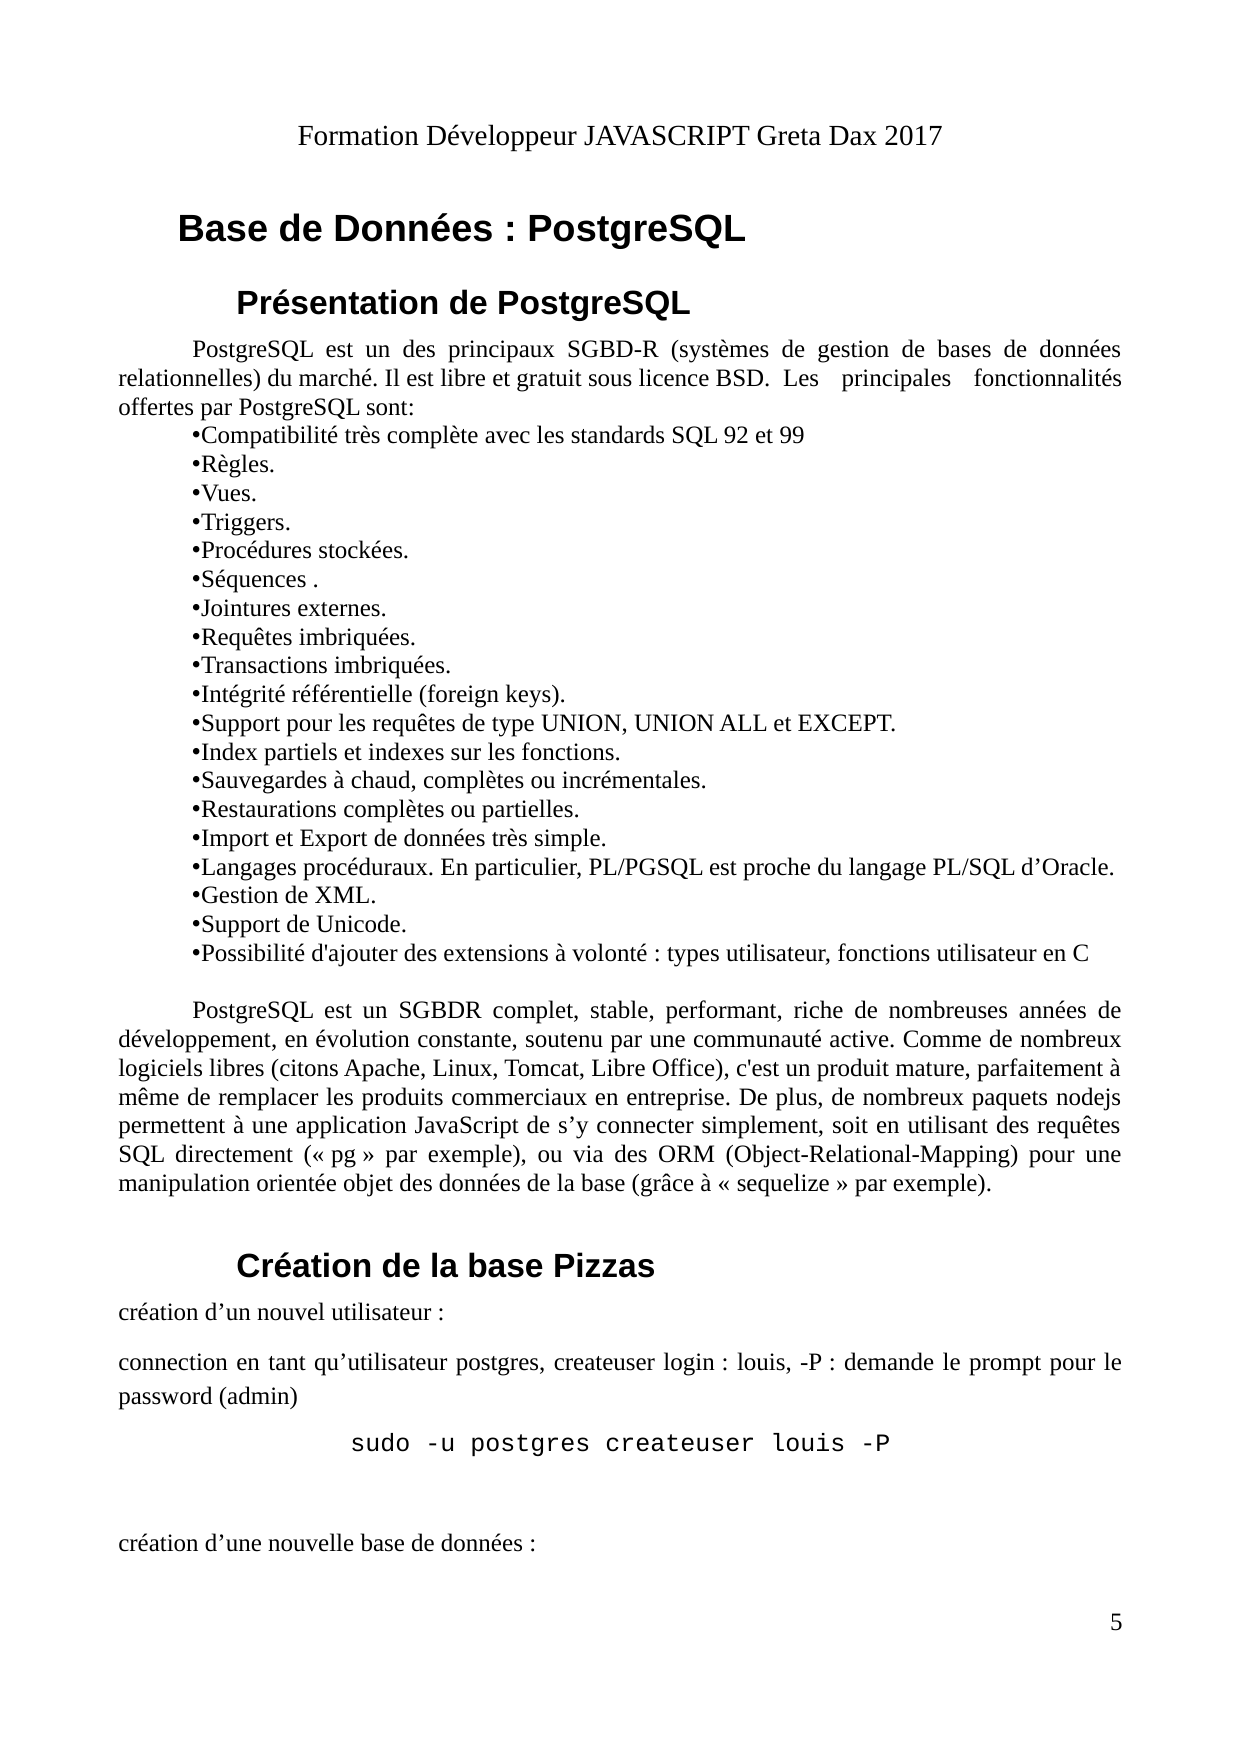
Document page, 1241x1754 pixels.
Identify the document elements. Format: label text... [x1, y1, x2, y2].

list Import et Export de données très simple. [118, 823, 1122, 852]
list Règles. [118, 449, 1122, 478]
list Triggers. [118, 507, 1122, 536]
list Intégrité référentielle (foreign keys). [118, 679, 1122, 708]
list Gestion de XML. [118, 881, 1122, 909]
text PostgreSQL est un des principaux SGBD-R (systèmes de gestion de bases de données relationnelles) du marché. Il est libre et gratuit sous licence BSD. Les principales fonctionnalités offertes par PostgreSQL sont: [118, 334, 1122, 421]
list Transactions imbriquées. [118, 651, 1122, 679]
text connection en tant qu’utilisateur postgres, createuser login : louis, -P : demande le prompt pour le password (admin) [118, 1347, 1122, 1410]
list Séquences . [118, 564, 1122, 593]
list Support de Unicode. [118, 909, 1122, 938]
subtitle Création de la base Pizzas [236, 1246, 1122, 1285]
text sudo -u postgres createuser louis -P [118, 1430, 1122, 1458]
subtitle Base de Données : PostgreSQL [177, 206, 1122, 250]
text création d’un nouvel utilisateur : [118, 1297, 1122, 1326]
list Vues. [118, 478, 1122, 507]
list Sauvegardes à chaud, complètes ou incrémentales. [118, 766, 1122, 794]
list Index partiels et indexes sur les fonctions. [118, 737, 1122, 766]
list Jointures externes. [118, 593, 1122, 622]
list Possibilité d'ajouter des extensions à volonté : types utilisateur, fonctions utilisateur en C [118, 938, 1122, 967]
subtitle Présentation de PostgreSQL [236, 283, 1122, 322]
list Support pour les requêtes de type UNION, UNION ALL et EXCEPT. [118, 708, 1122, 737]
list Langages procéduraux. En particulier, PL/PGSQL est proche du langage PL/SQL d’Oracle. [118, 852, 1122, 881]
list Requêtes imbriquées. [118, 622, 1122, 651]
text PostgreSQL est un SGBDR complet, stable, performant, riche de nombreuses années de développement, en évolution constante, soutenu par une communauté active. Comme de nombreux logiciels libres (citons Apache, Linux, Tomcat, Libre Office), c'est un produit mature, parfaitement à même de remplacer les produits commerciaux en entreprise. De plus, de nombreux paquets nodejs permettent à une application JavaScript de s’y connecter simplement, soit en utilisant des requêtes SQL directement (« pg » par exemple), ou via des ORM (Object-Relational-Mapping) pour une manipulation orientée objet des données de la base (grâce à « sequelize » par exemple). [118, 996, 1122, 1197]
list Restaurations complètes ou partielles. [118, 794, 1122, 823]
list Procédures stockées. [118, 536, 1122, 564]
list Compatibilité très complète avec les standards SQL 92 et 99 [118, 421, 1122, 449]
text création d’une nouvelle base de données : [118, 1528, 1122, 1556]
